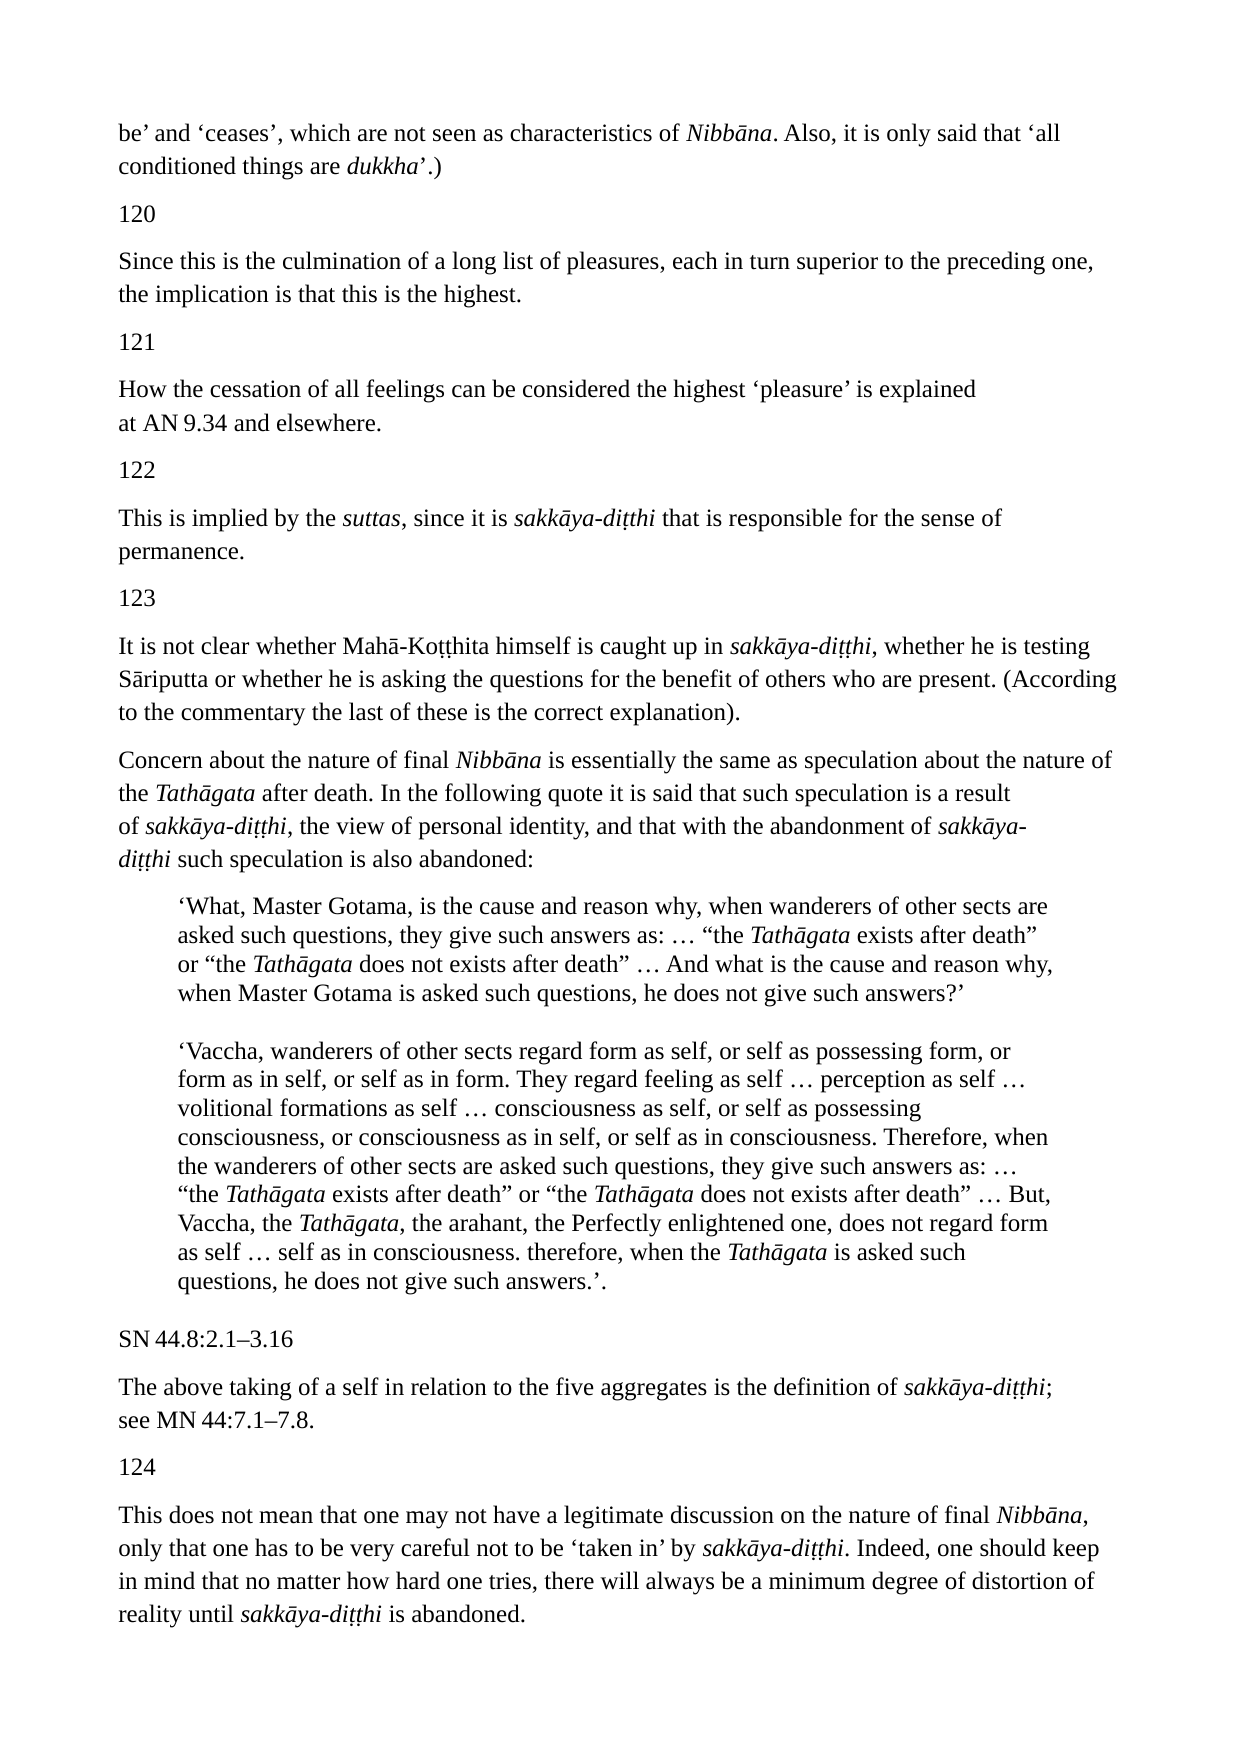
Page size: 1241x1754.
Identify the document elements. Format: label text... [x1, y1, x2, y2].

text Since this is the culmination of a long list of pleasures, each in turn superior to the preceding one, the implication is that this is the highest. [118, 246, 1122, 308]
text 124 [118, 1452, 1122, 1481]
text This is implied by the suttas, since it is sakkāya-diṭthi that is responsible for the sense of permanence. [118, 503, 1122, 564]
text It is not clear whether Mahā-Koṭṭhita himself is caught up in sakkāya-diṭṭhi, whether he is testing Sāriputta or whether he is asking the questions for the benefit of others who are present. (According to the commentary the last of these is the correct explanation). [118, 631, 1122, 726]
text The above taking of a self in relation to the five aggregates is the definition of sakkāya-diṭṭhi; see MN 44:7.1–7.8. [118, 1372, 1122, 1433]
text 121 [118, 327, 1122, 356]
text Concern about the nature of final Nibbāna is essentially the same as speculation about the nature of the Tathāgata after death. In the following quote it is said that such speculation is a result of sakkāya-diṭṭhi, the view of personal identity, and that with the abandonment of sakkāya-diṭṭhi such speculation is also abandoned: [118, 745, 1122, 872]
text This does not mean that one may not have a legitimate discussion on the nature of final Nibbāna, only that one has to be very careful not to be ‘taken in’ by sakkāya-diṭṭhi. Indeed, one should keep in mind that no matter how hard one tries, there will always be a minimum degree of distortion of reality until sakkāya-diṭṭhi is abandoned. [118, 1500, 1122, 1628]
text 123 [118, 583, 1122, 612]
text ‘What, Master Gotama, is the cause and reason why, when wanderers of other sects are asked such questions, they give such answers as: … “the Tathāgata exists after death” or “the Tathāgata does not exists after death” … And what is the cause and reason why, when Master Gotama is asked such questions, he does not give such answers?’ [177, 891, 1063, 1006]
text SN 44.8:2.1–3.16 [118, 1324, 1122, 1353]
text ‘Vaccha, wanderers of other sects regard form as self, or self as possessing form, or form as in self, or self as in form. They regard feeling as self … perception as self … volitional formations as self … consciousness as self, or self as possessing consciousness, or consciousness as in self, or self as in consciousness. Therefore, when the wanderers of other sects are asked such questions, they give such answers as: … “the Tathāgata exists after death” or “the Tathāgata does not exists after death” … But, Vaccha, the Tathāgata, the arahant, the Perfectly enlightened one, does not regard form as self … self as in consciousness. therefore, when the Tathāgata is asked such questions, he does not give such answers.’. [177, 1036, 1063, 1294]
text 122 [118, 455, 1122, 484]
text 120 [118, 199, 1122, 227]
text How the cessation of all feelings can be considered the highest ‘pleasure’ is explained at AN 9.34 and elsewhere. [118, 374, 1122, 436]
text be’ and ‘ceases’, which are not seen as characteristics of Nibbāna. Also, it is only said that ‘all conditioned things are dukkha’.) [118, 118, 1122, 180]
